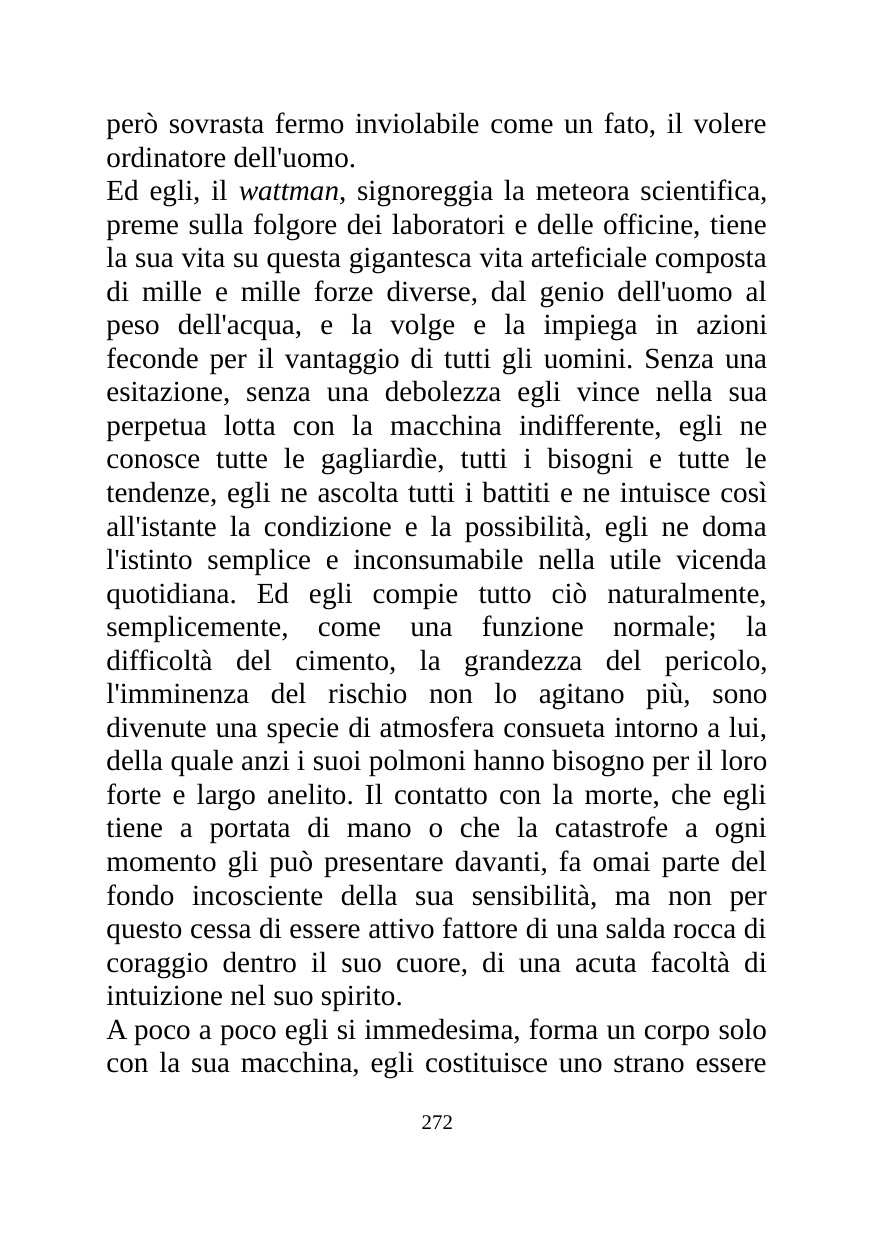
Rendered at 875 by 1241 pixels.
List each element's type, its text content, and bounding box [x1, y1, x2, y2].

text A poco a poco egli si immedesima, forma un corpo solo con la sua macchina, egli costituisce uno strano essere [106, 1012, 768, 1079]
text però sovrasta fermo inviolabile come un fato, il volere ordinatore dell'uomo. [106, 106, 768, 173]
text Ed egli, il wattman, signoreggia la meteora scientifica, preme sulla folgore dei laboratori e delle officine, tiene la sua vita su questa gigantesca vita arteficiale composta di mille e mille forze diverse, dal genio dell'uomo al peso dell'acqua, e la volge e la impiega in azioni feconde per il vantaggio di tutti gli uomini. Senza una esitazione, senza una debolezza egli vince nella sua perpetua lotta con la macchina indifferente, egli ne conosce tutte le gagliardìe, tutti i bisogni e tutte le tendenze, egli ne ascolta tutti i battiti e ne intuisce così all'istante la condizione e la possibilità, egli ne doma l'istinto semplice e inconsumabile nella utile vicenda quotidiana. Ed egli compie tutto ciò naturalmente, semplicemente, come una funzione normale; la difficoltà del cimento, la grandezza del pericolo, l'imminenza del rischio non lo agitano più, sono divenute una specie di atmosfera consueta intorno a lui, della quale anzi i suoi polmoni hanno bisogno per il loro forte e largo anelito. Il contatto con la morte, che egli tiene a portata di mano o che la catastrofe a ogni momento gli può presentare davanti, fa omai parte del fondo incosciente della sua sensibilità, ma non per questo cessa di essere attivo fattore di una salda rocca di coraggio dentro il suo cuore, di una acuta facoltà di intuizione nel suo spirito. [106, 173, 768, 1012]
